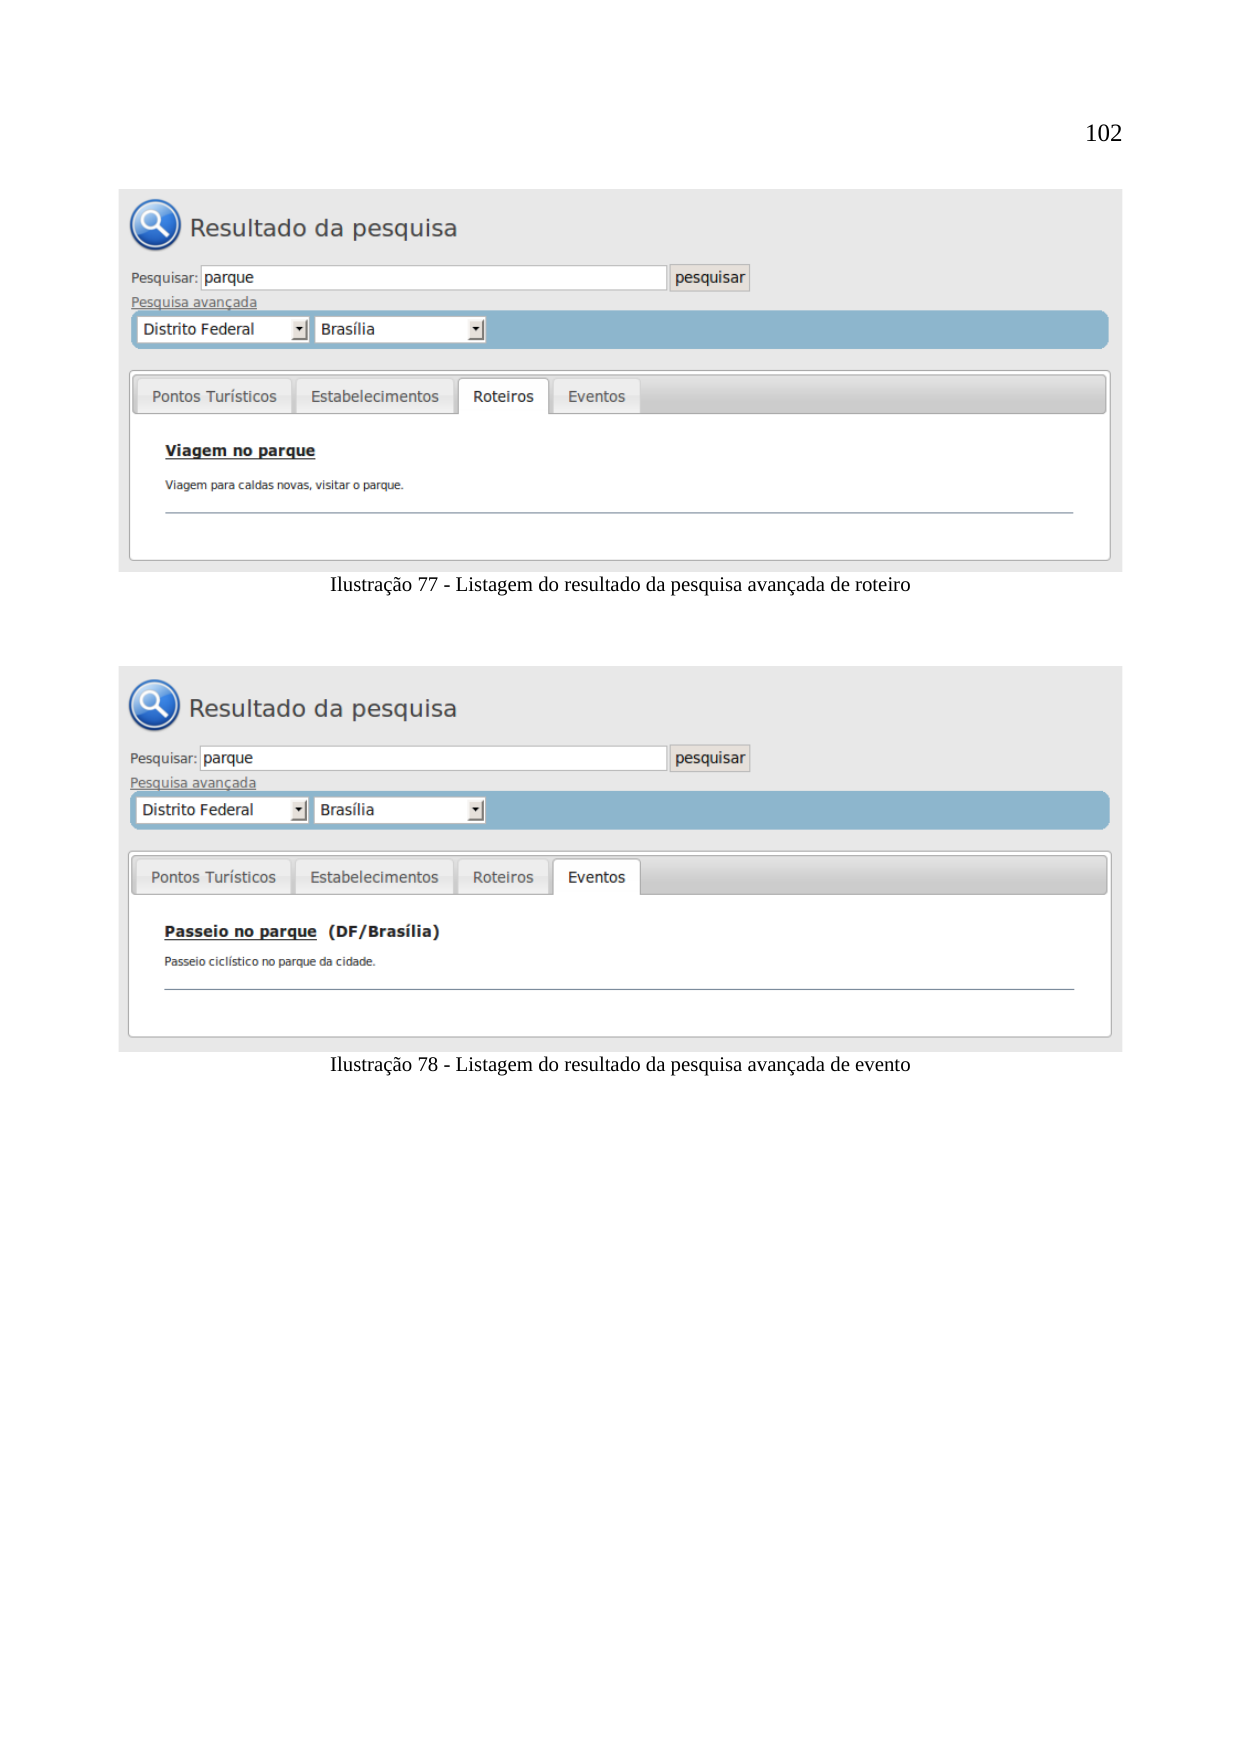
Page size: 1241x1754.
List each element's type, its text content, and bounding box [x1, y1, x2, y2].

text Ilustração 78 - Listagem do resultado da pesquisa avançada de evento [118, 1052, 1122, 1076]
picture [118, 666, 1123, 1052]
text Ilustração 77 - Listagem do resultado da pesquisa avançada de roteiro [118, 572, 1122, 596]
picture [118, 189, 1123, 572]
